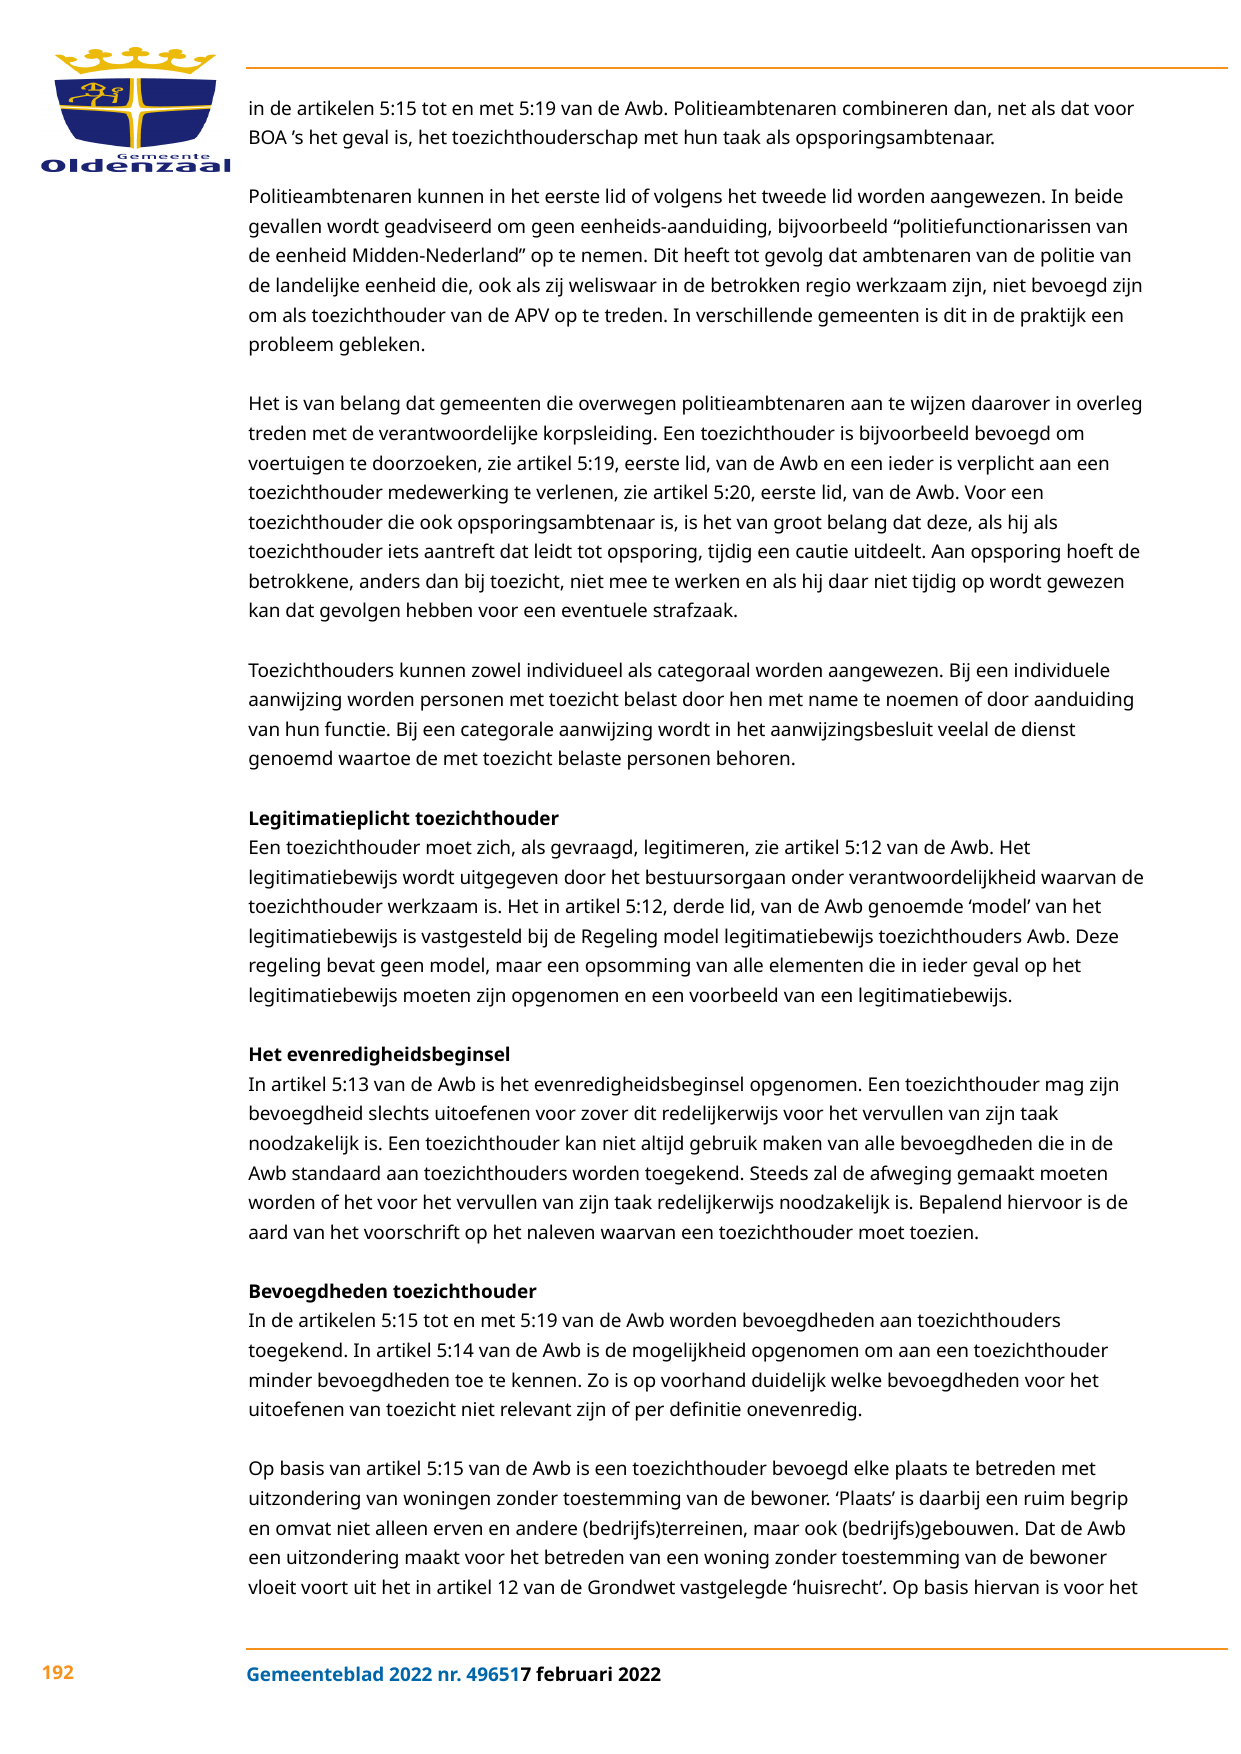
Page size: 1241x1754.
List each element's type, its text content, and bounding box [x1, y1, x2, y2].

picture [41, 47, 231, 172]
text Bevoegdheden toezichthouder [248, 1278, 1152, 1304]
text Het is van belang dat gemeenten die overwegen politieambtenaren aan te wijzen daarover in overleg treden met de verantwoordelijke korpsleiding. Een toezichthouder is bijvoorbeeld bevoegd om voertuigen te doorzoeken, zie artikel 5:19, eerste lid, van de Awb en een ieder is verplicht aan een toezichthouder medewerking te verlenen, zie artikel 5:20, eerste lid, van de Awb. Voor een toezichthouder die ook opsporingsambtenaar is, is het van groot belang dat deze, als hij als toezichthouder iets aantreft dat leidt tot opsporing, tijdig een cautie uitdeelt. Aan opsporing hoeft de betrokkene, anders dan bij toezicht, niet mee te werken en als hij daar niet tijdig op wordt gewezen kan dat gevolgen hebben voor een eventuele strafzaak. [248, 391, 1152, 623]
text Een toezichthouder moet zich, als gevraagd, legitimeren, zie artikel 5:12 van de Awb. Het legitimatiebewijs wordt uitgegeven door het bestuursorgaan onder verantwoordelijkheid waarvan de toezichthouder werkzaam is. Het in artikel 5:12, derde lid, van de Awb genoemde ‘model’ van het legitimatiebewijs is vastgesteld bij de Regeling model legitimatiebewijs toezichthouders Awb. Deze regeling bevat geen model, maar een opsomming van alle elementen die in ieder geval op het legitimatiebewijs moeten zijn opgenomen en een voorbeeld van een legitimatiebewijs. [248, 834, 1152, 1008]
text Het evenredigheidsbeginsel [248, 1041, 1152, 1067]
text in de artikelen 5:15 tot en met 5:19 van de Awb. Politieambtenaren combineren dan, net als dat voor BOA ’s het geval is, het toezichthouderschap met hun taak als opsporingsambtenaar. [248, 95, 1152, 150]
text Politieambtenaren kunnen in het eerste lid of volgens het tweede lid worden aangewezen. In beide gevallen wordt geadviseerd om geen eenheids-aanduiding, bijvoorbeeld “politiefunctionarissen van de eenheid Midden-Nederland” op te nemen. Dit heeft tot gevolg dat ambtenaren van de politie van de landelijke eenheid die, ook als zij weliswaar in de betrokken regio werkzaam zijn, niet bevoegd zijn om als toezichthouder van de APV op te treden. In verschillende gemeenten is dit in de praktijk een probleem gebleken. [248, 183, 1152, 357]
text In de artikelen 5:15 tot en met 5:19 van de Awb worden bevoegdheden aan toezichthouders toegekend. In artikel 5:14 van de Awb is de mogelijkheid opgenomen om aan een toezichthouder minder bevoegdheden toe te kennen. Zo is op voorhand duidelijk welke bevoegdheden voor het uitoefenen van toezicht niet relevant zijn of per definitie onevenredig. [248, 1308, 1152, 1422]
text Toezichthouders kunnen zowel individueel als categoraal worden aangewezen. Bij een individuele aanwijzing worden personen met toezicht belast door hen met name te noemen of door aanduiding van hun functie. Bij een categorale aanwijzing wordt in het aanwijzingsbesluit veelal de dienst genoemd waartoe de met toezicht belaste personen behoren. [248, 657, 1152, 771]
text In artikel 5:13 van de Awb is het evenredigheidsbeginsel opgenomen. Een toezichthouder mag zijn bevoegdheid slechts uitoefenen voor zover dit redelijkerwijs voor het vervullen van zijn taak noodzakelijk is. Een toezichthouder kan niet altijd gebruik maken van alle bevoegdheden die in de Awb standaard aan toezichthouders worden toegekend. Steeds zal de afweging gemaakt moeten worden of het voor het vervullen van zijn taak redelijkerwijs noodzakelijk is. Bepalend hiervoor is de aard van het voorschrift op het naleven waarvan een toezichthouder moet toezien. [248, 1071, 1152, 1245]
text Legitimatieplicht toezichthouder [248, 805, 1152, 831]
text Op basis van artikel 5:15 van de Awb is een toezichthouder bevoegd elke plaats te betreden met uitzondering van woningen zonder toestemming van de bewoner. ‘Plaats’ is daarbij een ruim begrip en omvat niet alleen erven en andere (bedrijfs)terreinen, maar ook (bedrijfs)gebouwen. Dat de Awb een uitzondering maakt voor het betreden van een woning zonder toestemming van de bewoner vloeit voort uit het in artikel 12 van de Grondwet vastgelegde ‘huisrecht’. Op basis hiervan is voor het [248, 1456, 1152, 1600]
